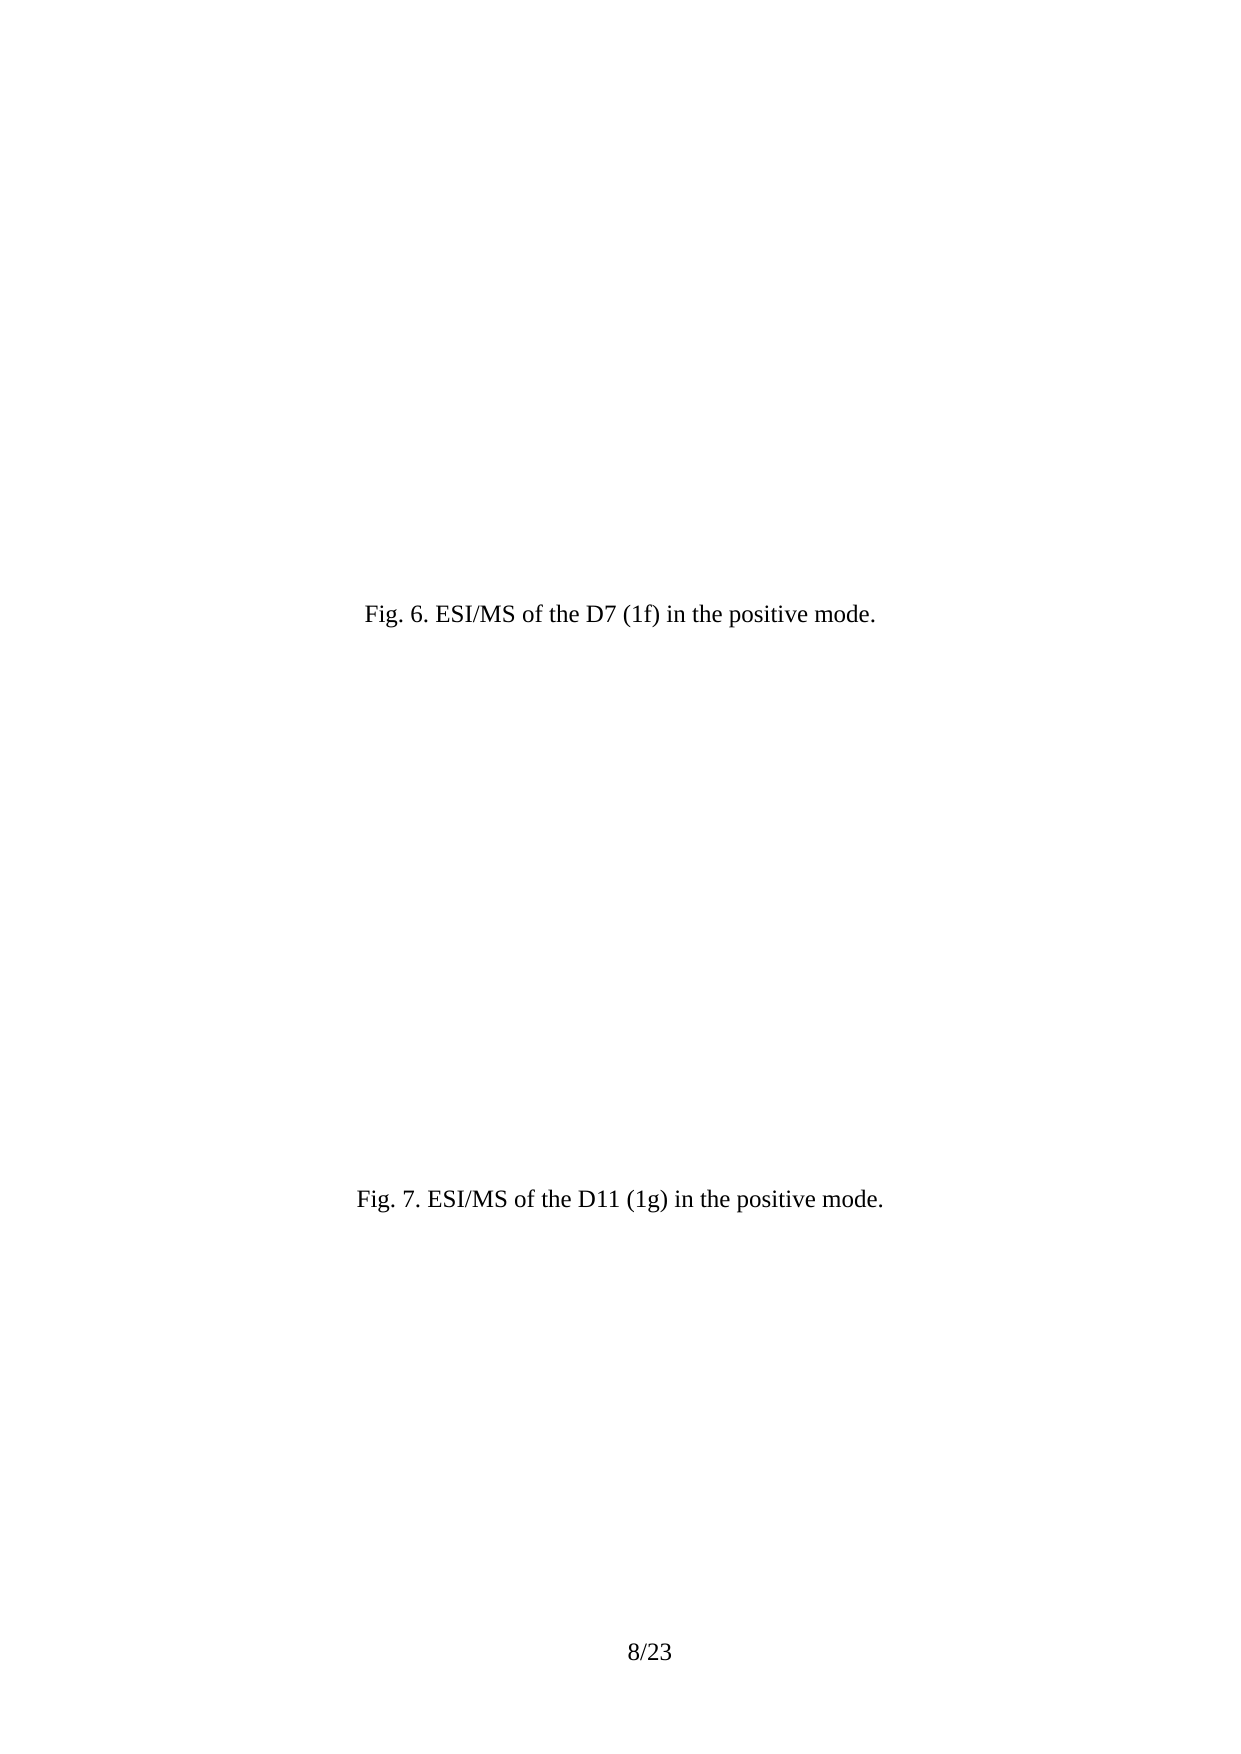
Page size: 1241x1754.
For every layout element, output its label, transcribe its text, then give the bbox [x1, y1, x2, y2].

text Fig. 6. ESI/MS of the D7 (1f) in the positive mode. [118, 599, 1122, 628]
text Fig. 7. ESI/MS of the D11 (1g) in the positive mode. [118, 1184, 1122, 1213]
